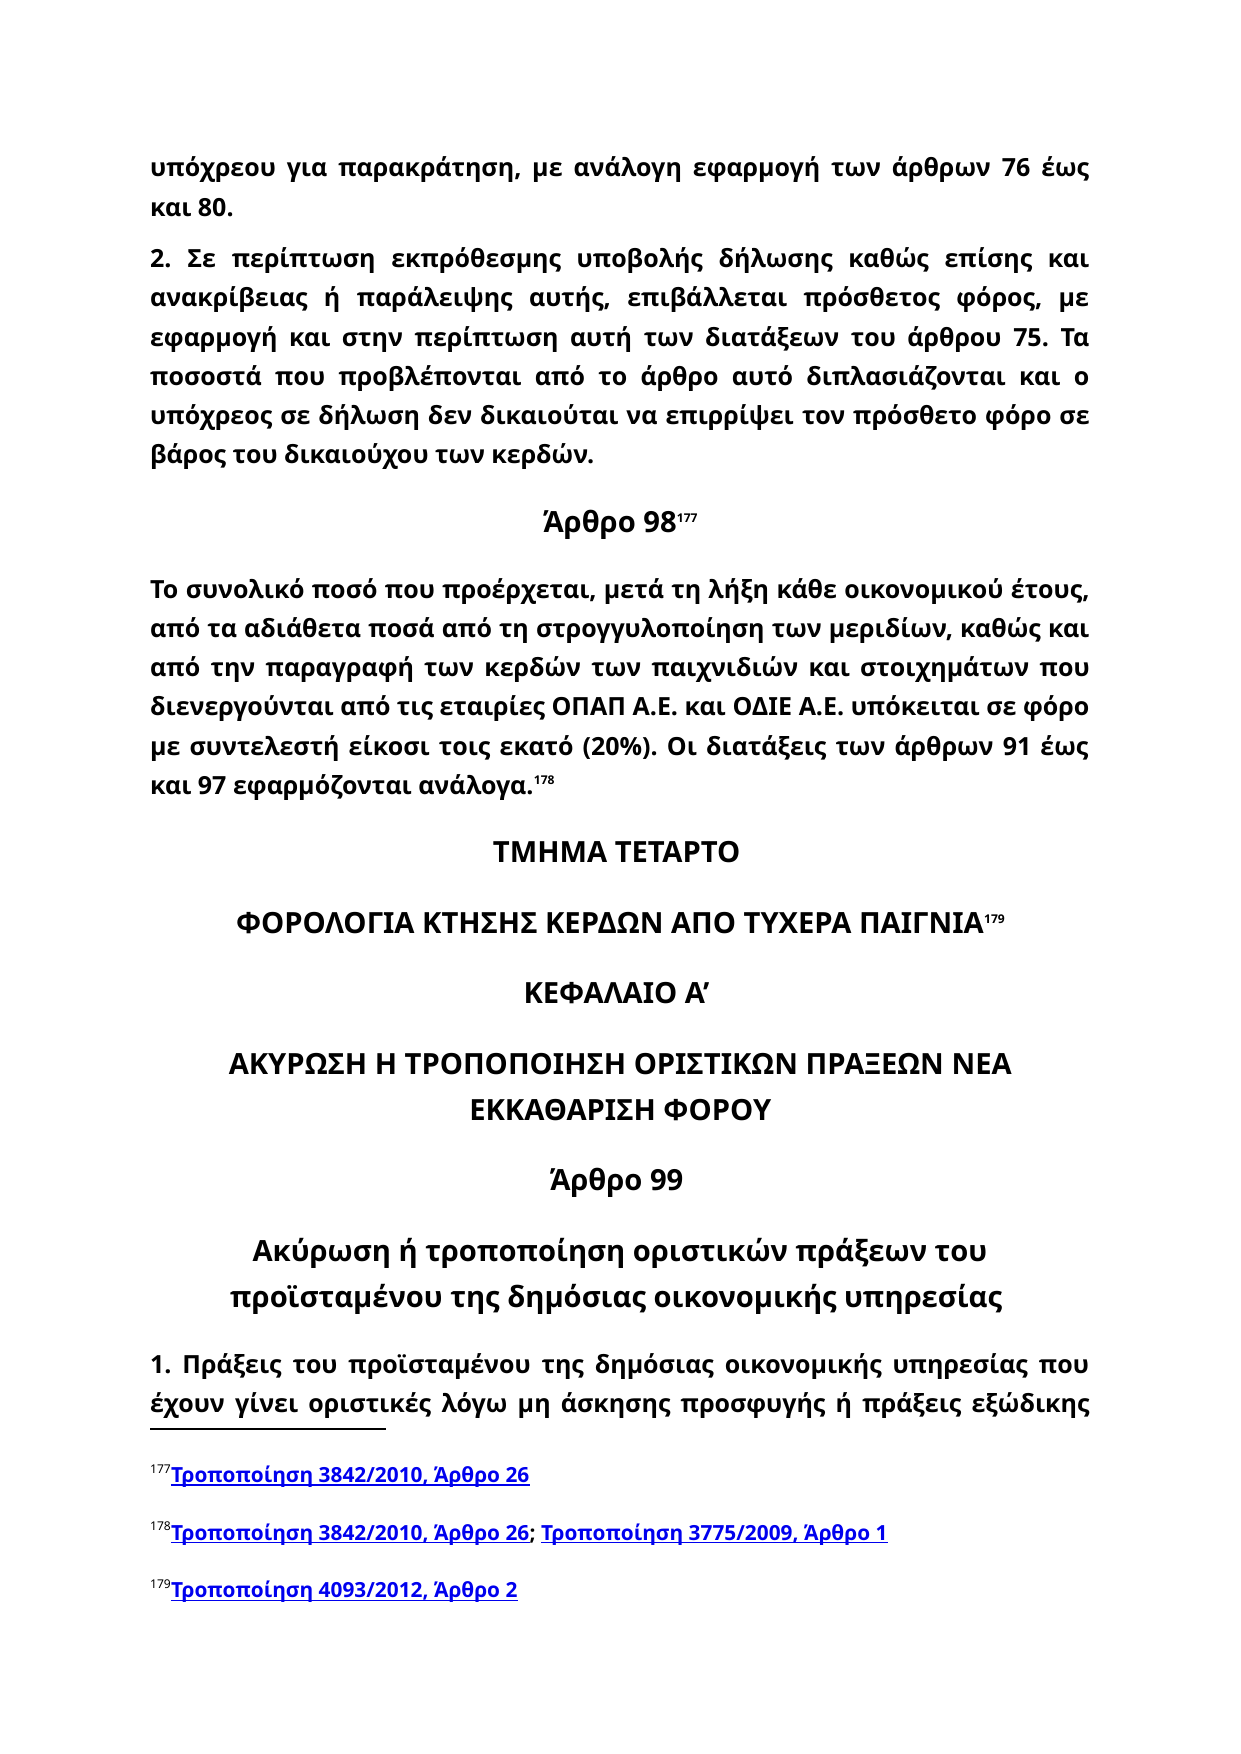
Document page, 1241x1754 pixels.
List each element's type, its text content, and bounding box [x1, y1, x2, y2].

text Τροποποίηση 4093/2012, Άρθρο 2 [150, 1576, 1090, 1604]
text 2. Σε περίπτωση εκπρόθεσμης υποβολής δήλωσης καθώς επίσης και ανακρίβειας ή παράλειψης αυτής, επιβάλλεται πρόσθετος φόρος, με εφαρμογή και στην περίπτωση αυτή των διατάξεων του άρθρου 75. Τα ποσοστά που προβλέπονται από το άρθρο αυτό διπλασιάζονται και ο υπόχρεος σε δήλωση δεν δικαιούται να επιρρίψει τον πρόσθετο φόρο σε βάρος του δικαιούχου των κερδών. [150, 241, 1090, 471]
text Τροποποίηση 3842/2010, Άρθρο 26 [150, 1460, 1090, 1489]
subtitle ΑΚΥΡΩΣΗ Η ΤΡΟΠΟΠΟΙΗΣΗ ΟΡΙΣΤΙΚΩΝ ΠΡΑΞΕΩΝ ΝΕΑ ΕΚΚΑΘΑΡΙΣΗ ΦΟΡΟΥ [150, 1043, 1090, 1129]
subtitle ΤΜΗΜΑ ΤΕΤΑΡΤΟ [150, 831, 1090, 871]
subtitle Ακύρωση ή τροποποίηση οριστικών πράξεων του προϊσταμένου της δημόσιας οικονομικής υπηρεσίας [150, 1230, 1090, 1316]
subtitle ΚΕΦΑΛΑΙΟ Α’ [150, 973, 1090, 1012]
text υπόχρεου για παρακράτηση, με ανάλογη εφαρμογή των άρθρων 76 έως και 80. [150, 150, 1090, 223]
text Το συνολικό ποσό που προέρχεται, μετά τη λήξη κάθε οικονομικού έτους, από τα αδιάθετα ποσά από τη στρογγυλοποίηση των μεριδίων, καθώς και από την παραγραφή των κερδών των παιχνιδιών και στοιχημάτων που διενεργούνται από τις εταιρίες ΟΠΑΠ Α.Ε. και ΟΔΙΕ Α.Ε. υπόκειται σε φόρο με συντελεστή είκοσι τοις εκατό (20%). Οι διατάξεις των άρθρων 91 έως και 97 εφαρμόζονται ανάλογα. [150, 571, 1090, 801]
subtitle ΦΟΡΟΛΟΓΙΑ ΚΤΗΣΗΣ ΚΕΡΔΩΝ ΑΠΟ ΤΥΧΕΡΑ ΠΑΙΓΝΙΑ [150, 902, 1090, 942]
subtitle Άρθρο 99 [150, 1159, 1090, 1199]
subtitle Άρθρο 98 [150, 501, 1090, 541]
text Τροποποίηση 3842/2010, Άρθρο 26; Τροποποίηση 3775/2009, Άρθρο 1 [150, 1518, 1090, 1546]
text 1. Πράξεις του προϊσταμένου της δημόσιας οικονομικής υπηρεσίας που έχουν γίνει οριστικές λόγω μη άσκησης προσφυγής ή πράξεις εξώδικης [150, 1346, 1090, 1420]
